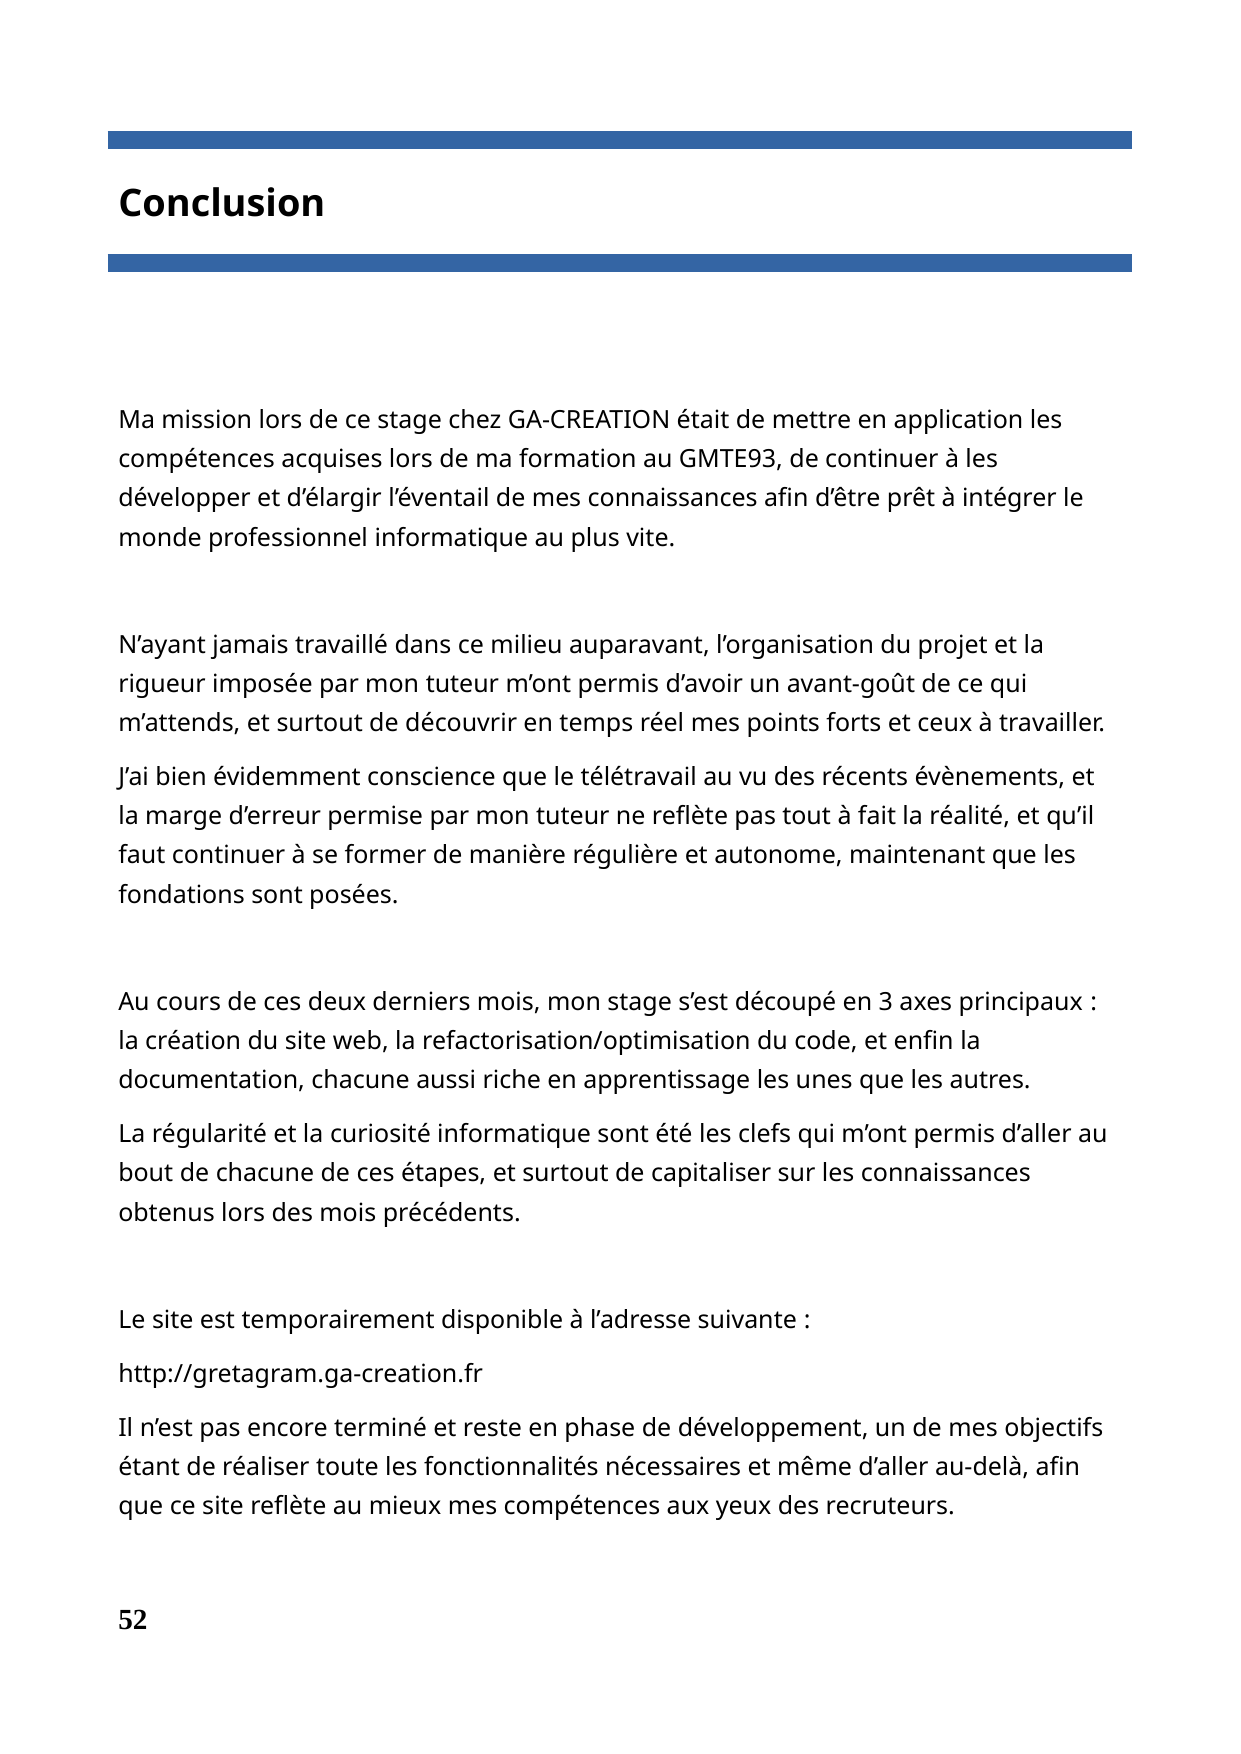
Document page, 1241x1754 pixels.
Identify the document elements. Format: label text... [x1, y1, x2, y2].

text Le site est temporairement disponible à l’adresse suivante : [118, 1302, 1122, 1336]
text Il n’est pas encore terminé et reste en phase de développement, un de mes objectifs étant de réaliser toute les fonctionnalités nécessaires et même d’aller au-delà, afin que ce site reflète au mieux mes compétences aux yeux des recruteurs. [118, 1409, 1122, 1522]
text J’ai bien évidemment conscience que le télétravail au vu des récents évènements, et la marge d’erreur permise par mon tuteur ne reflète pas tout à fait la réalité, et qu’il faut continuer à se former de manière régulière et autonome, maintenant que les fondations sont posées. [118, 759, 1122, 910]
text Ma mission lors de ce stage chez GA-CREATION était de mettre en application les compétences acquises lors de ma formation au GMTE93, de continuer à les développer et d’élargir l’éventail de mes connaissances afin d’être prêt à intégrer le monde professionnel informatique au plus vite. [118, 402, 1122, 553]
text N’ayant jamais travaillé dans ce milieu auparavant, l’organisation du projet et la rigueur imposée par mon tuteur m’ont permis d’avoir un avant-goût de ce qui m’attends, et surtout de découvrir en temps réel mes points forts et ceux à travailler. [118, 627, 1122, 739]
text Au cours de ces deux derniers mois, mon stage s’est découpé en 3 axes principaux : la création du site web, la refactorisation/optimisation du code, et enfin la documentation, chacune aussi riche en apprentissage les unes que les autres. [118, 984, 1122, 1096]
text http://gretagram.ga-creation.fr [118, 1356, 1122, 1389]
subtitle Conclusion [118, 176, 1122, 228]
text La régularité et la curiosité informatique sont été les clefs qui m’ont permis d’aller au bout de chacune de ces étapes, et surtout de capitaliser sur les connaissances obtenus lors des mois précédents. [118, 1116, 1122, 1228]
